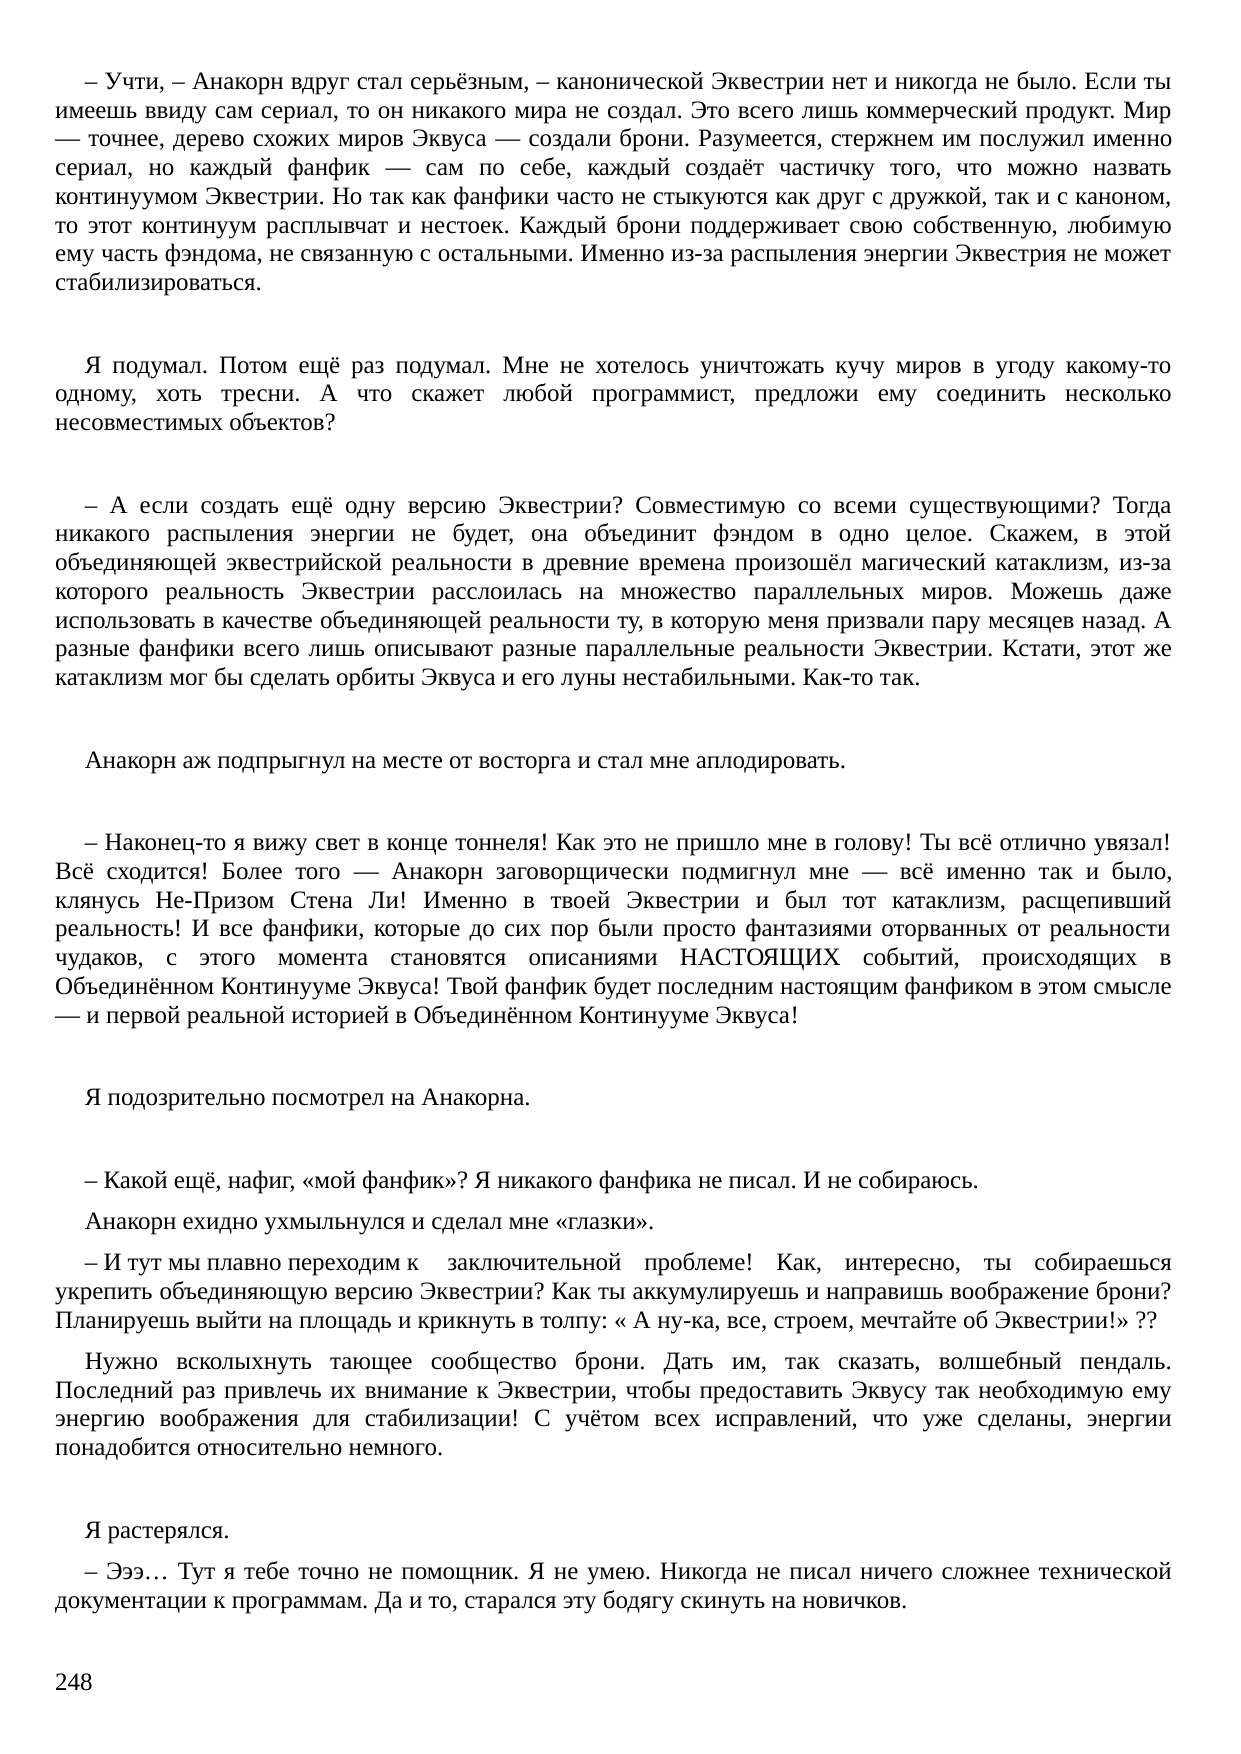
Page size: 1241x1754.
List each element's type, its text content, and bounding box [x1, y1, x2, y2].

text Анакорн ехидно ухмыльнулся и сделал мне «глазки». [55, 1206, 1173, 1235]
text – А если создать ещё одну версию Эквестрии? Совместимую со всеми существующими? Тогда никакого распыления энергии не будет, она объединит фэндом в одно целое. Скажем, в этой объединяющей эквестрийской реальности в древние времена произошёл магический катаклизм, из-за которого реальность Эквестрии расслоилась на множество параллельных миров. Можешь даже использовать в качестве объединяющей реальности ту, в которую меня призвали пару месяцев назад. А разные фанфики всего лишь описывают разные параллельные реальности Эквестрии. Кстати, этот же катаклизм мог бы сделать орбиты Эквуса и его луны нестабильными. Как-то так. [55, 490, 1173, 691]
text – Какой ещё, нафиг, «мой фанфик»? Я никакого фанфика не писал. И не собираюсь. [55, 1165, 1173, 1193]
text – Учти, – Анакорн вдруг стал серьёзным, – канонической Эквестрии нет и никогда не было. Если ты имеешь ввиду сам сериал, то он никакого мира не создал. Это всего лишь коммерческий продукт. Мир — точнее, дерево схожих миров Эквуса — создали брони. Разумеется, стержнем им послужил именно сериал, но каждый фанфик — сам по себе, каждый создаёт частичку того, что можно назвать континуумом Эквестрии. Но так как фанфики часто не стыкуются как друг с дружкой, так и с каноном, то этот континуум расплывчат и нестоек. Каждый брони поддерживает свою собственную, любимую ему часть фэндома, не связанную с остальными. Именно из-за распыления энергии Эквестрия не может стабилизироваться. [55, 66, 1173, 296]
text – И тут мы плавно переходим к заключительной проблеме! Как, интересно, ты собираешься укрепить объединяющую версию Эквестрии? Как ты аккумулируешь и направишь воображение брони? Планируешь выйти на площадь и крикнуть в толпу: « А ну-ка, все, строем, мечтайте об Эквестрии!» ?? [55, 1247, 1173, 1333]
text Анакорн аж подпрыгнул на месте от восторга и стал мне аплодировать. [55, 745, 1173, 773]
text Я подумал. Потом ещё раз подумал. Мне не хотелось уничтожать кучу миров в угоду какому-то одному, хоть тресни. А что скажет любой программист, предложи ему соединить несколько несовместимых объектов? [55, 350, 1173, 436]
text Я подозрительно посмотрел на Анакорна. [55, 1082, 1173, 1111]
text – Эээ… Тут я тебе точно не помощник. Я не умею. Никогда не писал ничего сложнее технической документации к программам. Да и то, старался эту бодягу скинуть на новичков. [55, 1556, 1173, 1613]
text – Наконец-то я вижу свет в конце тоннеля! Как это не пришло мне в голову! Ты всё отлично увязал! Всё сходится! Более того — Анакорн заговорщически подмигнул мне — всё именно так и было, клянусь Не-Призом Стена Ли! Именно в твоей Эквестрии и был тот катаклизм, расщепивший реальность! И все фанфики, которые до сих пор были просто фантазиями оторванных от реальности чудаков, с этого момента становятся описаниями НАСТОЯЩИХ событий, происходящих в Объединённом Континууме Эквуса! Твой фанфик будет последним настоящим фанфиком в этом смысле — и первой реальной историей в Объединённом Континууме Эквуса! [55, 827, 1173, 1028]
text Я растерялся. [55, 1515, 1173, 1543]
text Нужно всколыхнуть тающее сообщество брони. Дать им, так сказать, волшебный пендаль. Последний раз привлечь их внимание к Эквестрии, чтобы предоставить Эквусу так необходимую ему энергию воображения для стабилизации! С учётом всех исправлений, что уже сделаны, энергии понадобится относительно немного. [55, 1346, 1173, 1461]
